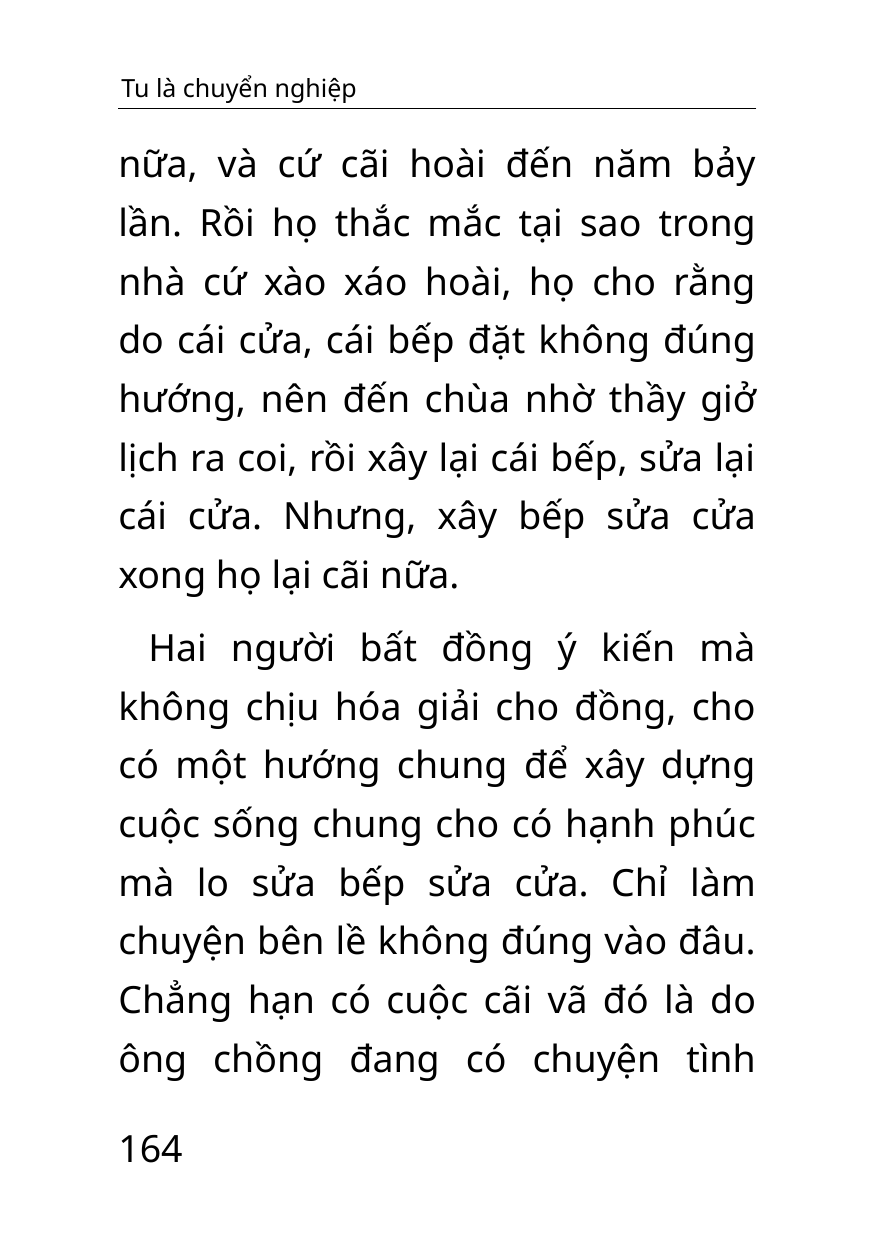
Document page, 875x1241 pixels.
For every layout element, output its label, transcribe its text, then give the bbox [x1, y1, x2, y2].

text Hai người bất đồng ý kiến mà không chịu hóa giải cho đồng, cho có một hướng chung để xây dựng cuộc sống chung cho có hạnh phúc mà lo sửa bếp sửa cửa. Chỉ làm chuyện bên lề không đúng vào đâu. Chẳng hạn có cuộc cãi vã đó là do ông chồng đang có chuyện tình [118, 621, 756, 1083]
text nữa, và cứ cãi hoài đến năm bảy lần. Rồi họ thắc mắc tại sao trong nhà cứ xào xáo hoài, họ cho rằng do cái cửa, cái bếp đặt không đúng hướng, nên đến chùa nhờ thầy giở lịch ra coi, rồi xây lại cái bếp, sửa lại cái cửa. Nhưng, xây bếp sửa cửa xong họ lại cãi nữa. [118, 138, 756, 599]
